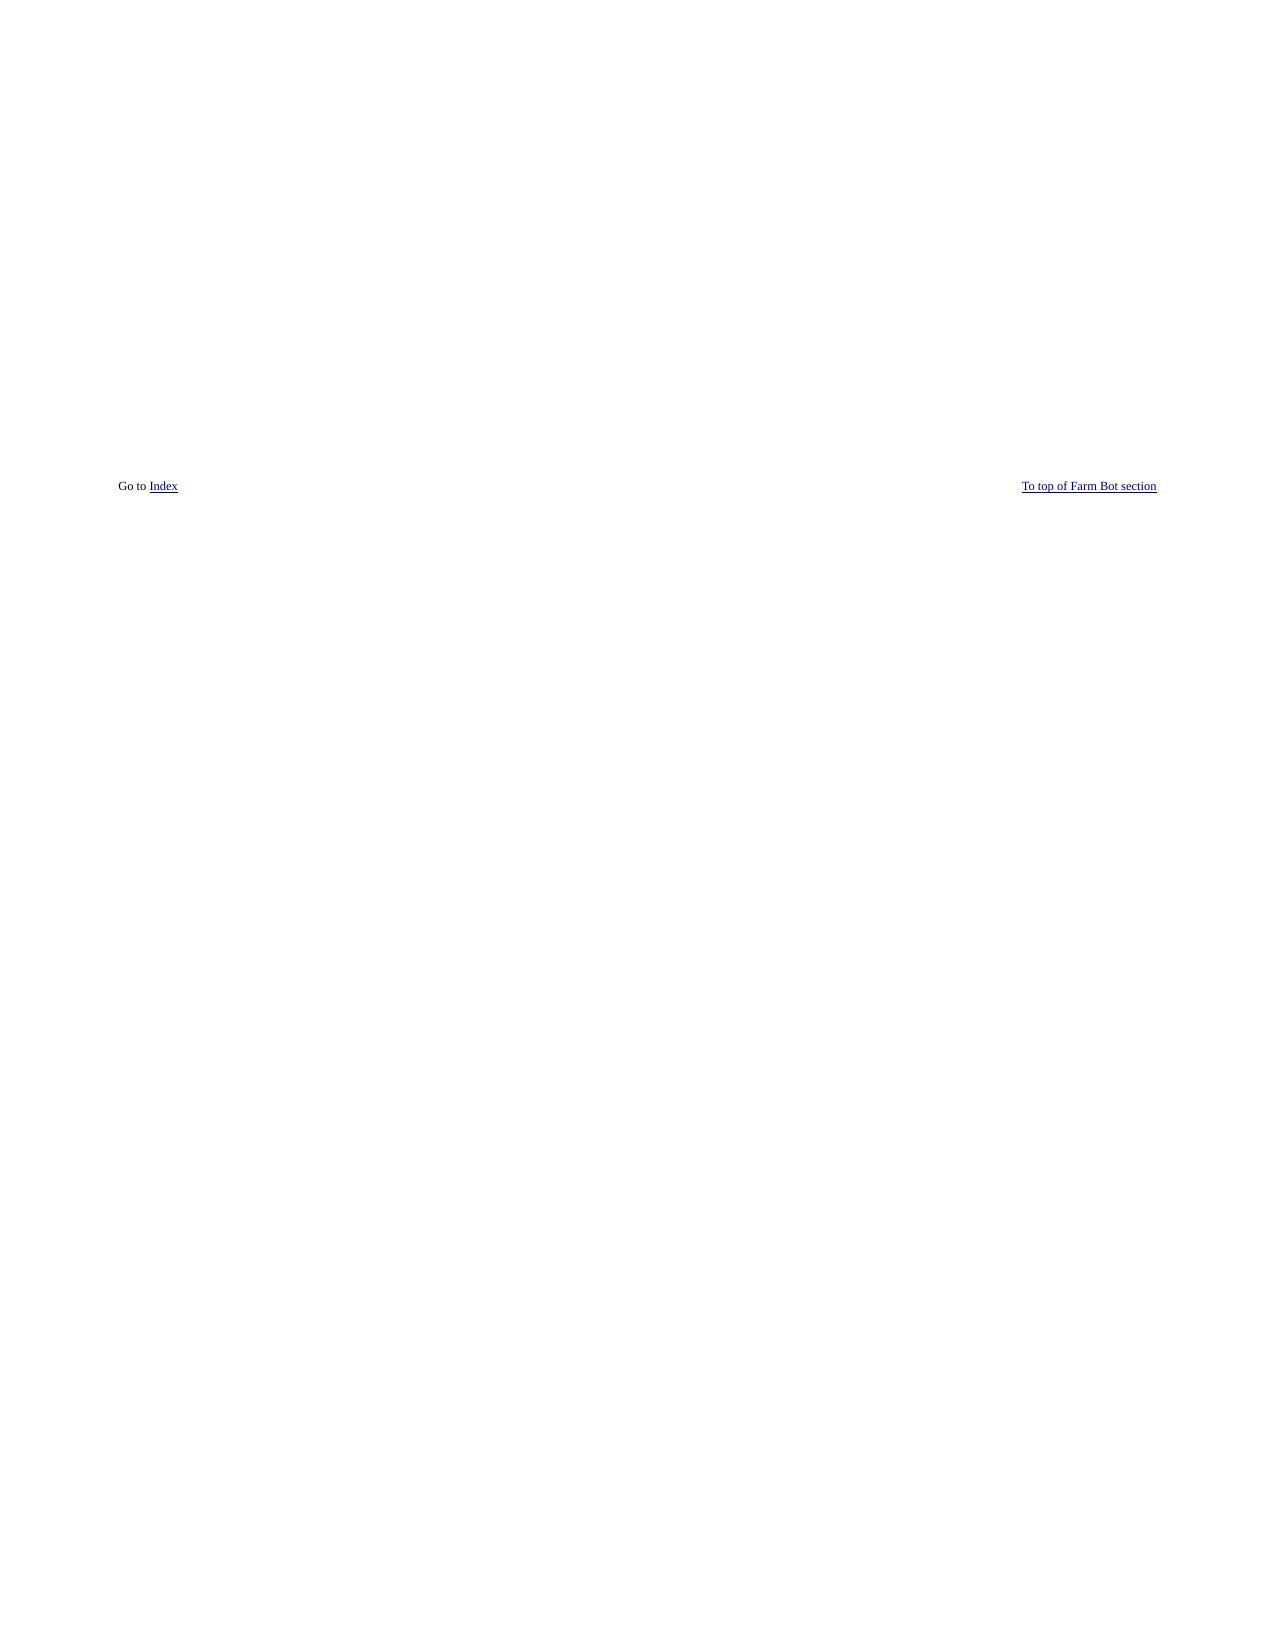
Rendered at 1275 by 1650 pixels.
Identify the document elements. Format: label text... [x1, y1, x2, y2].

text Go to Index To top of Farm Bot section [118, 479, 1157, 493]
